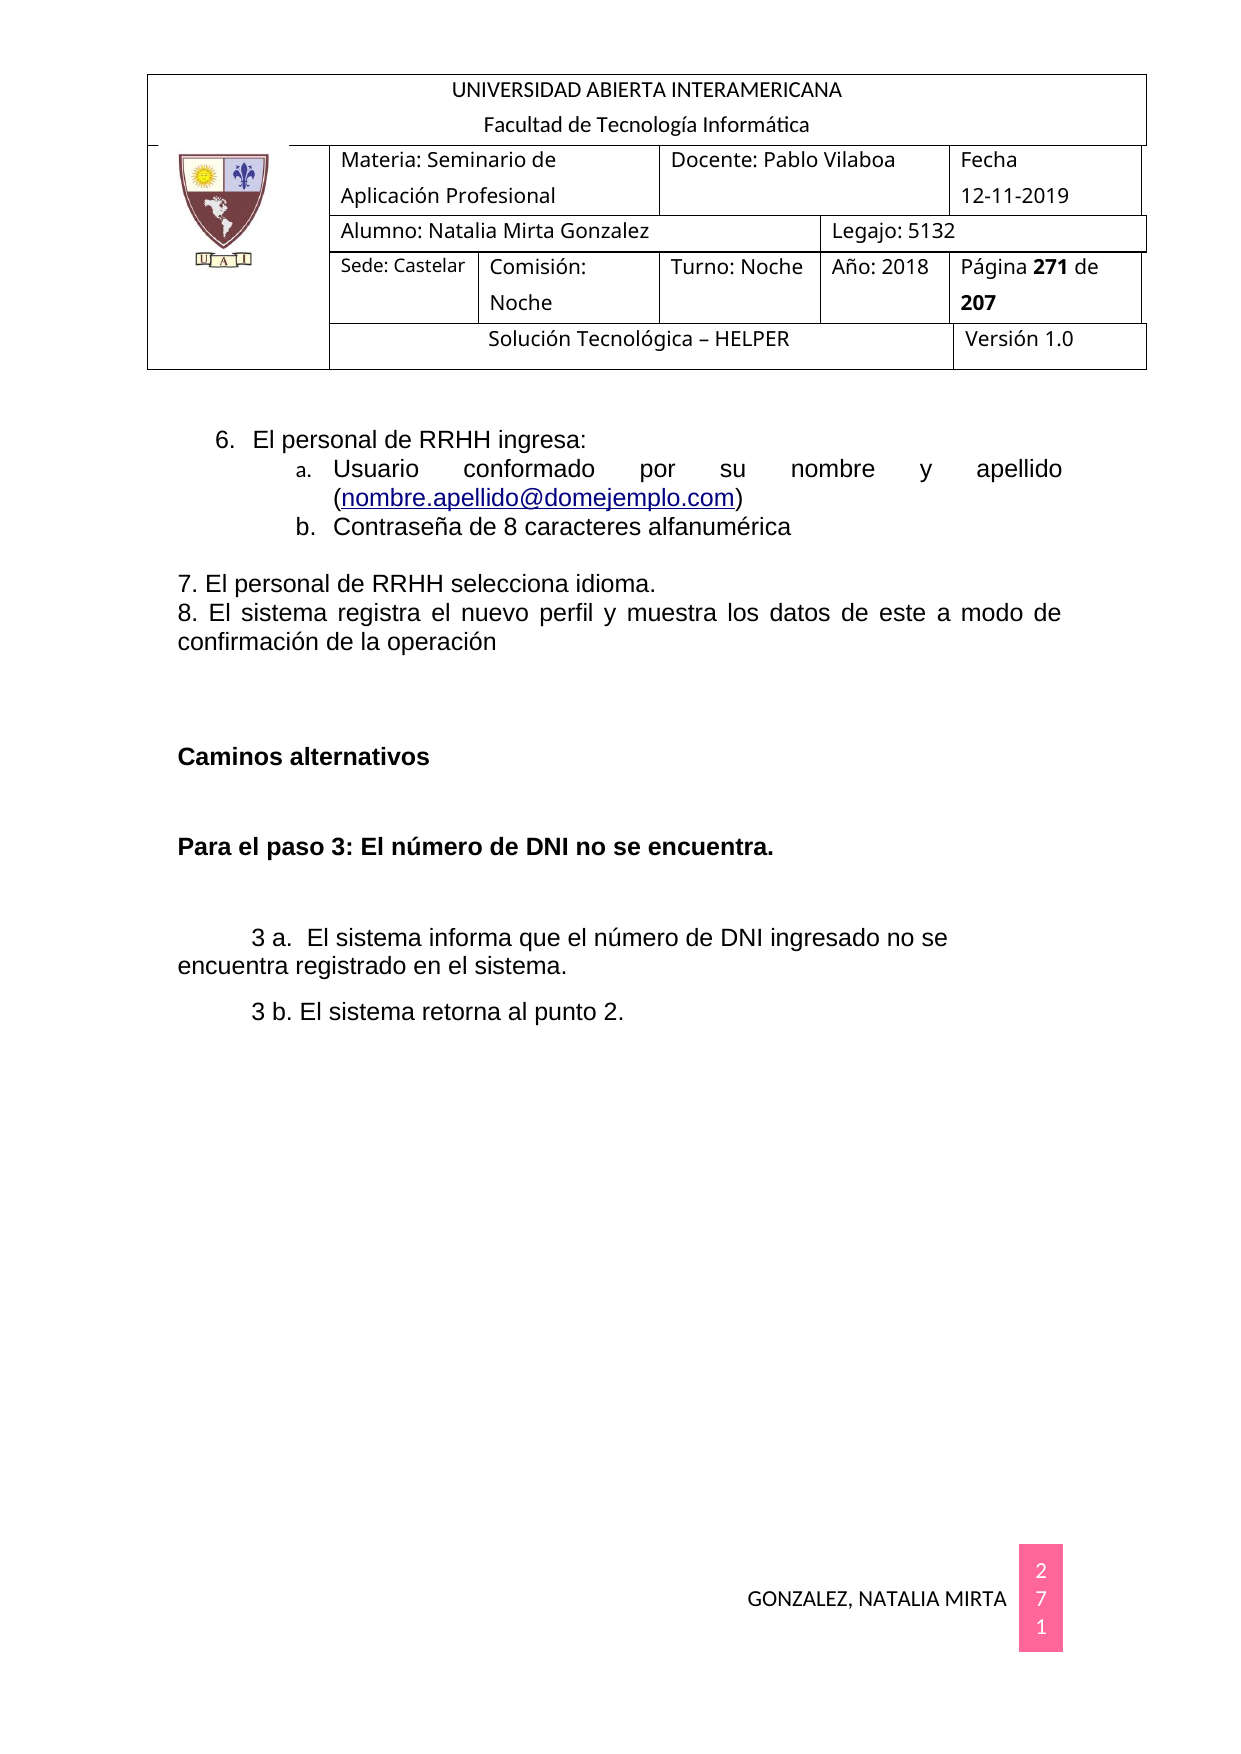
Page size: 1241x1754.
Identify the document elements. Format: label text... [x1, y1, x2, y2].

text 7. El personal de RRHH selecciona idioma. [177, 569, 1063, 598]
text Caminos alternativos [177, 742, 1063, 770]
text Para el paso 3: El número de DNI no se encuentra. [177, 832, 1063, 861]
text 8. El sistema registra el nuevo perfil y muestra los datos de este a modo de confirmación de la operación [177, 598, 1063, 655]
list Usuario conformado por su nombre y apellido (nombre.apellido@domejemplo.com) [295, 454, 1063, 512]
text 3 b. El sistema retorna al punto 2. [177, 997, 1063, 1025]
list El personal de RRHH ingresa: [215, 425, 1063, 454]
text 3 a. El sistema informa que el número de DNI ingresado no se encuentra registrado en el sistema. [177, 922, 1063, 980]
list Contraseña de 8 caracteres alfanumérica [295, 512, 1063, 540]
